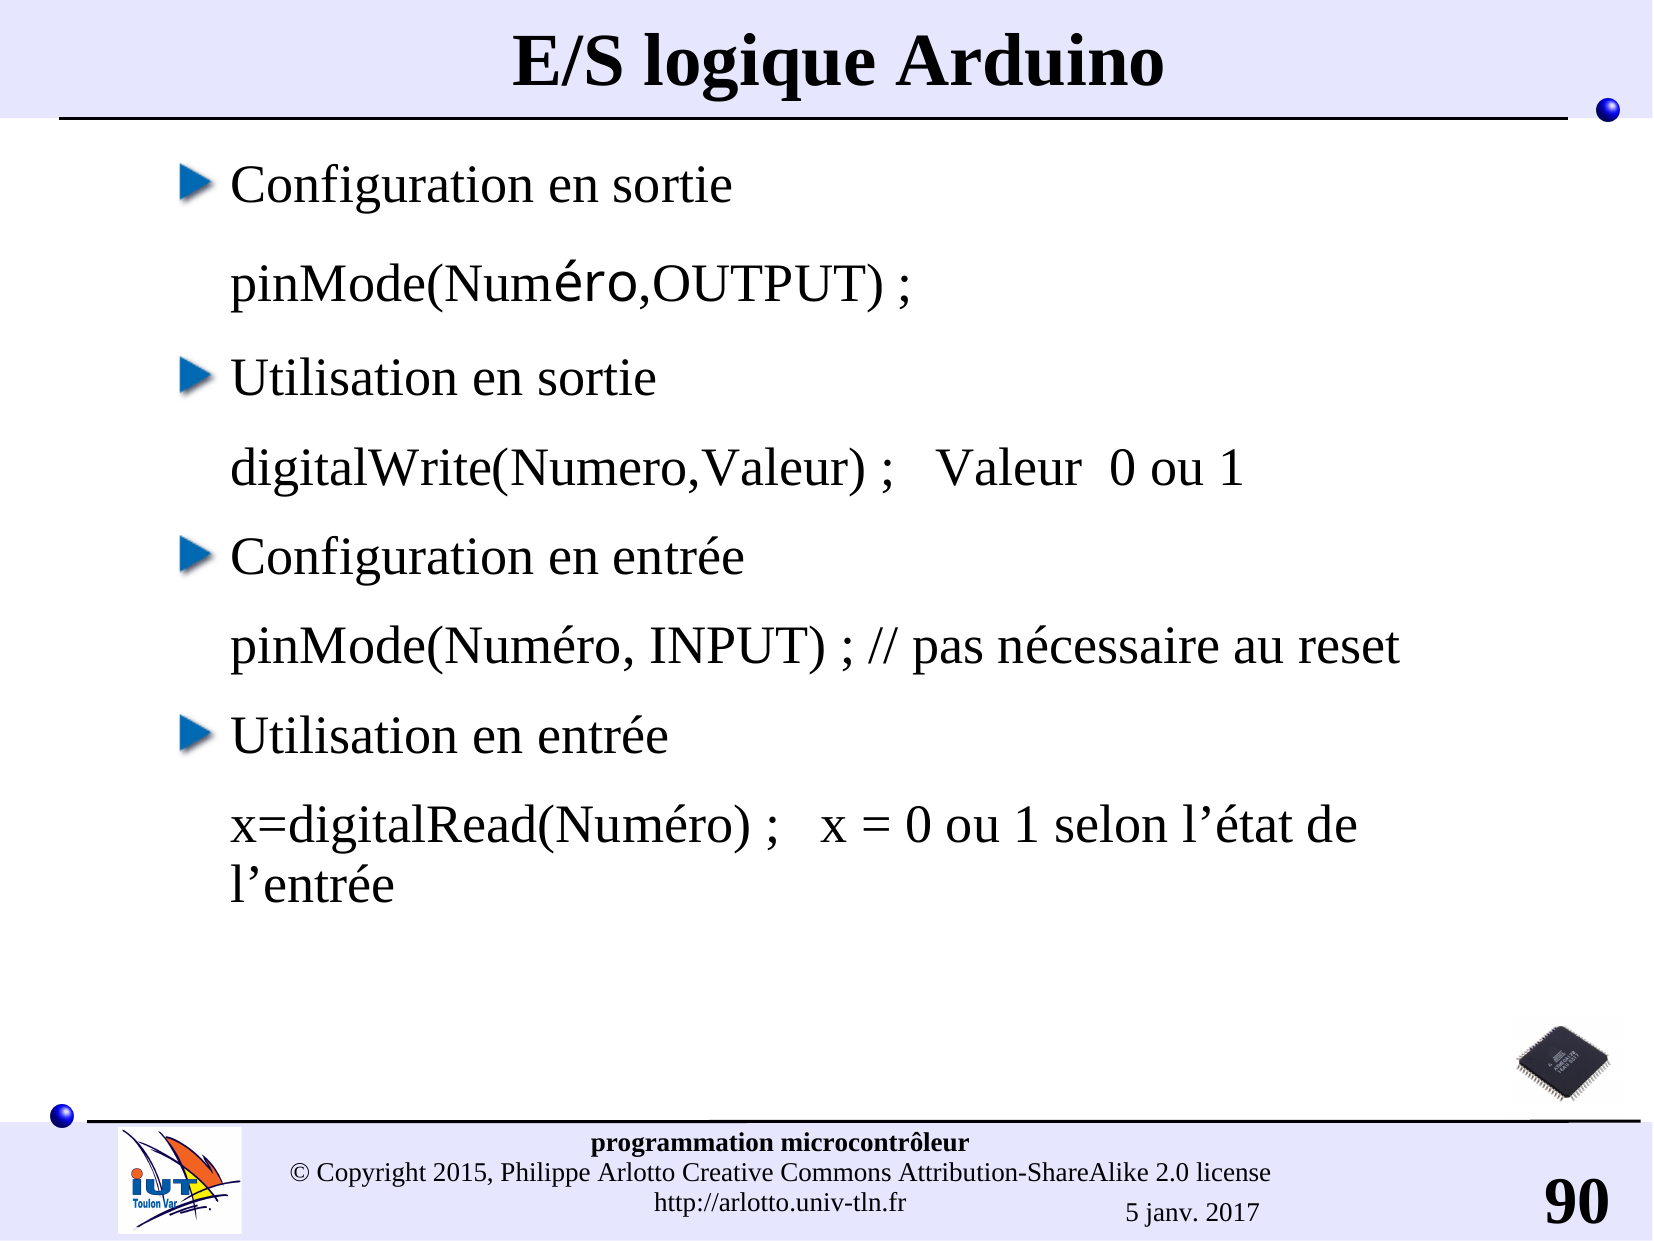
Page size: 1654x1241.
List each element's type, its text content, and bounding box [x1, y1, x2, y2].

list Configuration en sortie pinMode(Numéro,OUTPUT) ; Utilisation en sortie digitalWrite(Numero,Valeur) ; Valeur 0 ou 1 Configuration en entrée pinMode(Numéro, INPUT) ; // pas nécessaire au reset Utilisation en entrée x=digitalRead(Numéro) ; x = 0 ou 1 selon l’état de l’entrée [88, 154, 1501, 1004]
title E/S logique Arduino [95, 11, 1585, 110]
picture [1505, 1003, 1625, 1119]
